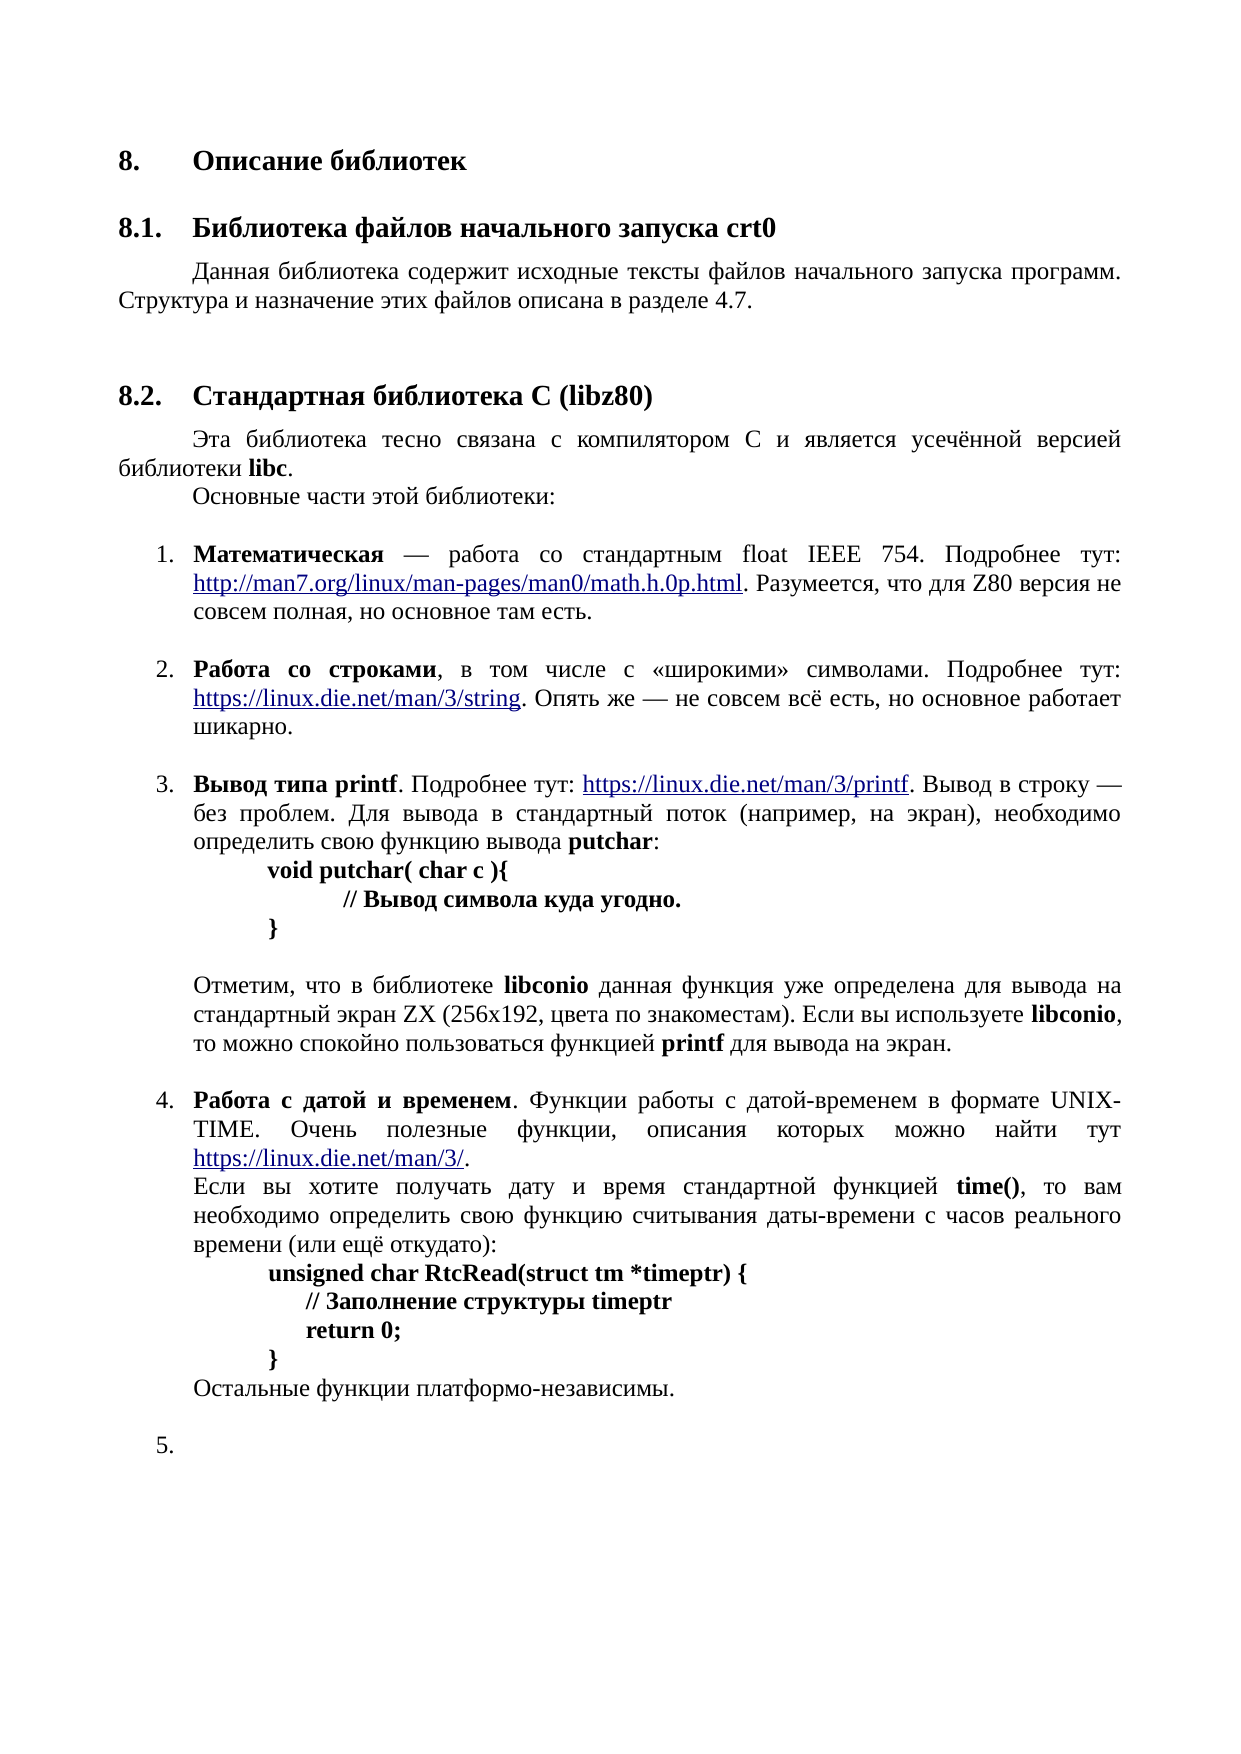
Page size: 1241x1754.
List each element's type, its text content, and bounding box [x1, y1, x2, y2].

text Данная библиотека содержит исходные тексты файлов начального запуска программ. Структура и назначение этих файлов описана в разделе 4.7. [118, 256, 1122, 313]
text Основные части этой библиотеки: [118, 481, 1122, 510]
subtitle Стандартная библиотека C (libz80) [118, 378, 1122, 411]
list Если вы хотите получать дату и время стандартной функцией time(), то вам необходимо определить свою функцию считывания даты-времени с часов реального времени (или ещё откудато): [156, 1171, 1122, 1258]
list } [231, 1344, 1122, 1373]
list // Вывод символа куда угодно. [306, 884, 1122, 913]
list Работа со строками, в том числе с «широкими» символами. Подробнее тут: https://linux.die.net/man/3/string. Опять же — не совсем всё есть, но основное работает шикарно. [156, 654, 1122, 740]
list Математическая — работа со стандартным float IEEE 754. Подробнее тут: http://man7.org/linux/man-pages/man0/math.h.0p.html. Разумеется, что для Z80 версия не совсем полная, но основное там есть. [156, 539, 1122, 625]
list Отметим, что в библиотеке libconio данная функция уже определена для вывода на стандартный экран ZX (256x192, цвета по знакоместам). Если вы используете libconio, то можно спокойно пользоваться функцией printf для вывода на экран. [156, 970, 1122, 1056]
list } [231, 913, 1122, 941]
subtitle Библиотека файлов начального запуска сrt0 [118, 210, 1122, 243]
list Остальные функции платформо-независимы. [156, 1373, 1122, 1401]
list return 0; [268, 1315, 1122, 1344]
list Вывод типа printf. Подробнее тут: https://linux.die.net/man/3/printf. Вывод в строку — без проблем. Для вывода в стандартный поток (например, на экран), необходимо определить свою функцию вывода putchar: [156, 769, 1122, 855]
list void putchar( char c ){ [156, 855, 1122, 884]
subtitle Описание библиотек [118, 143, 1122, 177]
list unsigned char RtcRead(struct tm *timeptr) { [231, 1258, 1122, 1286]
list // Заполнение структуры timeptr [268, 1286, 1122, 1315]
text Эта библиотека тесно связана с компилятором C и является усечённой версией библиотеки libc. [118, 424, 1122, 481]
list Работа с датой и временем. Функции работы с датой-временем в формате UNIX-TIME. Очень полезные функции, описания которых можно найти тут https://linux.die.net/man/3/. [156, 1085, 1122, 1171]
